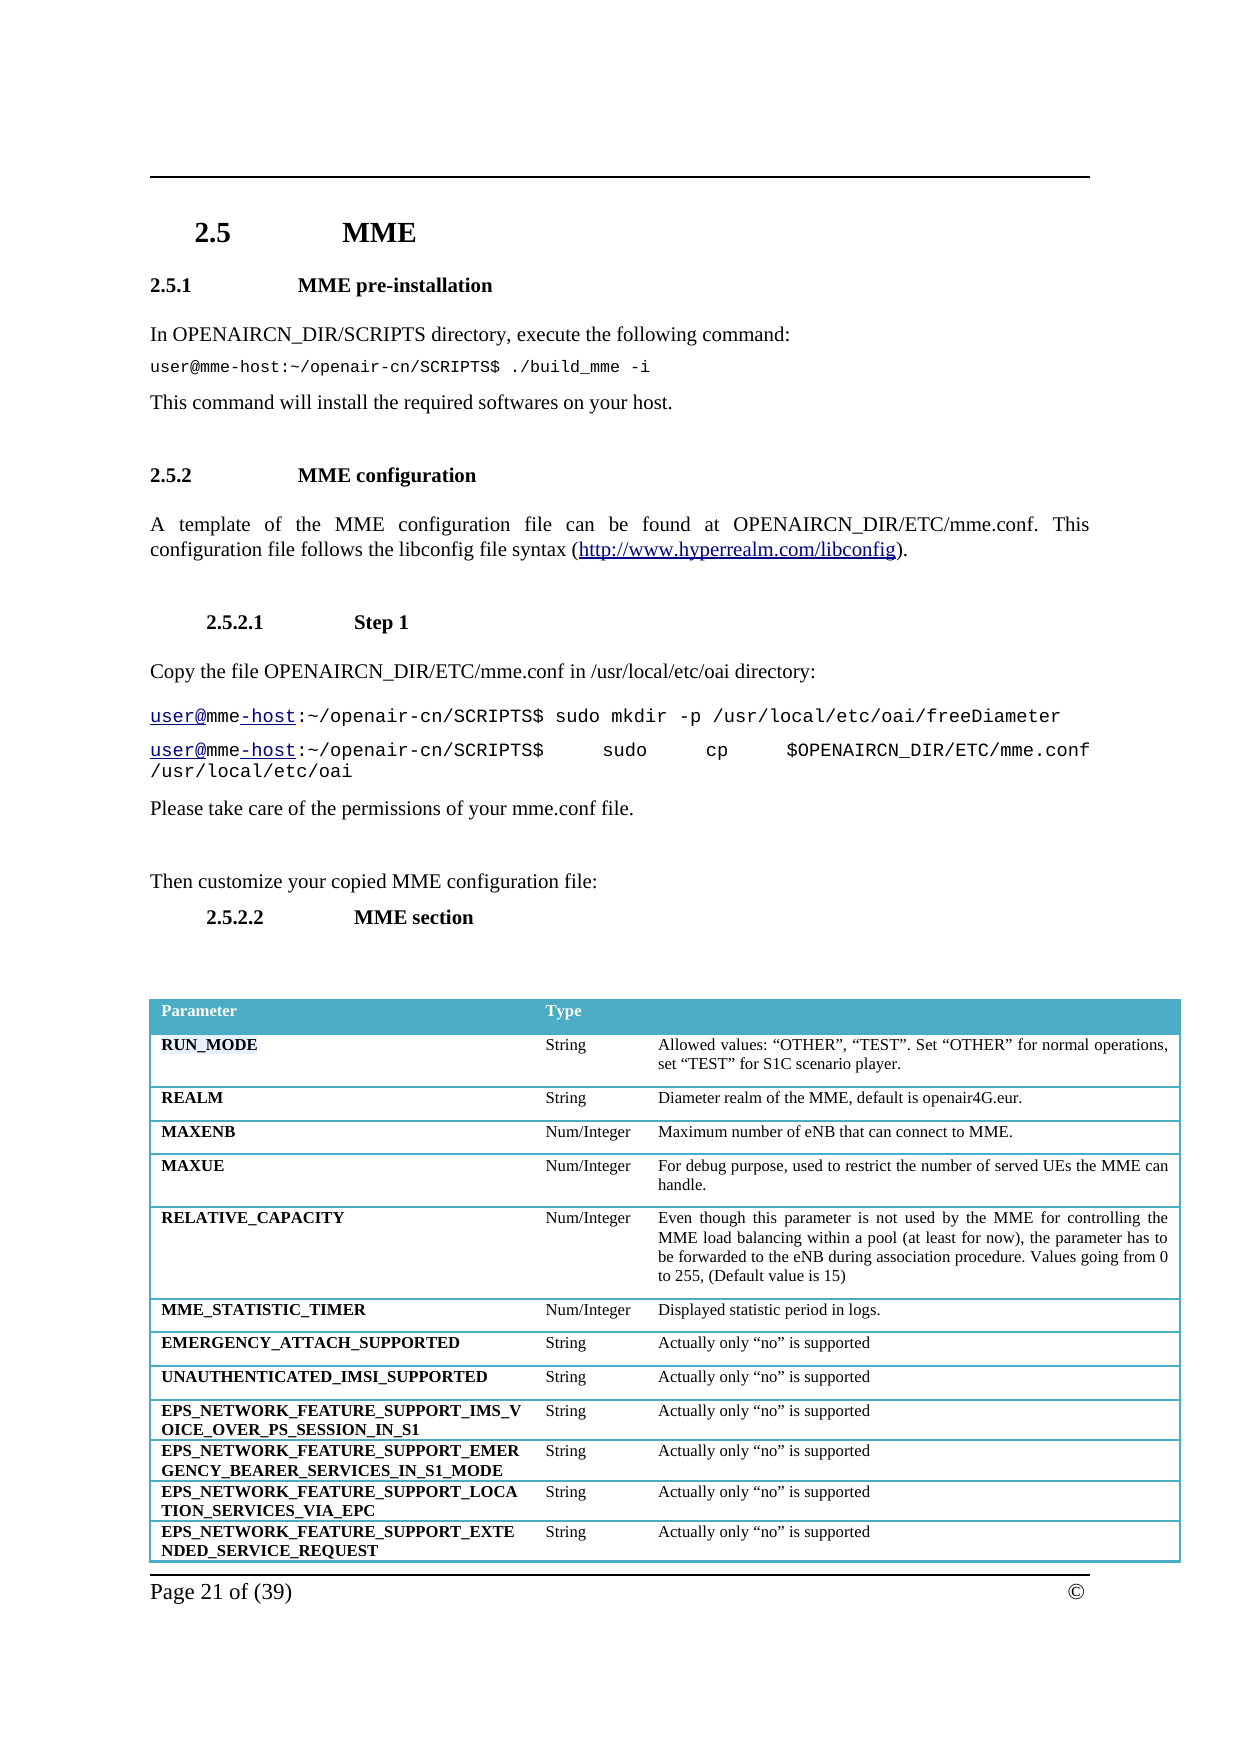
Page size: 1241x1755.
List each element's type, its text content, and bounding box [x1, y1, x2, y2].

subtitle MME [194, 215, 1090, 248]
table_cell For debug purpose, used to restrict the number of served UEs the MME can handle. [647, 1155, 1179, 1206]
table_cell EPS_NETWORK_FEATURE_SUPPORT_LOCATION_SERVICES_VIA_EPC [151, 1482, 534, 1520]
table_cell String [534, 1401, 647, 1439]
text This command will install the required softwares on your host. [150, 390, 1090, 414]
text Please take care of the permissions of your mme.conf file. [150, 796, 1090, 819]
table_cell Num/Integer [534, 1208, 647, 1297]
table_cell String [534, 1035, 647, 1086]
table_cell String [534, 1482, 647, 1520]
table_cell RUN_MODE [151, 1035, 534, 1086]
table_cell String [534, 1333, 647, 1365]
subtitle MME pre-installation [150, 273, 1090, 297]
table_cell UNAUTHENTICATED_IMSI_SUPPORTED [151, 1367, 534, 1399]
table_cell Num/Integer [534, 1155, 647, 1206]
table_cell String [534, 1367, 647, 1399]
table_cell EPS_NETWORK_FEATURE_SUPPORT_IMS_VOICE_OVER_PS_SESSION_IN_S1 [151, 1401, 534, 1439]
table_cell String [534, 1088, 647, 1119]
text Copy the file OPENAIRCN_DIR/ETC/mme.conf in /usr/local/etc/oai directory: [150, 659, 1090, 683]
text user@mme-host:~/openair-cn/SCRIPTS$ sudo cp $OPENAIRCN_DIR/ETC/mme.conf /usr/local/etc/oai [150, 741, 1090, 783]
table_cell String [534, 1522, 647, 1560]
text In OPENAIRCN_DIR/SCRIPTS directory, execute the following command: [150, 322, 1090, 346]
table_header Type [534, 1001, 647, 1033]
table_cell Diameter realm of the MME, default is openair4G.eur. [647, 1088, 1179, 1119]
subtitle MME configuration [150, 463, 1090, 487]
table_cell Actually only “no” is supported [647, 1482, 1179, 1520]
text Then customize your copied MME configuration file: [150, 869, 1090, 893]
table_cell Actually only “no” is supported [647, 1367, 1179, 1399]
table_cell Maximum number of eNB that can connect to MME. [647, 1122, 1179, 1153]
table_cell EPS_NETWORK_FEATURE_SUPPORT_EXTENDED_SERVICE_REQUEST [151, 1522, 534, 1560]
table_cell Num/Integer [534, 1300, 647, 1331]
table_cell String [534, 1441, 647, 1479]
text A template of the MME configuration file can be found at OPENAIRCN_DIR/ETC/mme.conf. This configuration file follows the libconfig file syntax (http://www.hyperrealm.com/libconfig). [150, 512, 1090, 561]
table_cell MAXUE [151, 1155, 534, 1206]
table_header Parameter [151, 1001, 534, 1033]
table_cell Actually only “no” is supported [647, 1333, 1179, 1365]
table_cell MAXENB [151, 1122, 534, 1153]
subtitle MME section [206, 905, 1090, 929]
table_cell Actually only “no” is supported [647, 1441, 1179, 1479]
table_cell RELATIVE_CAPACITY [151, 1208, 534, 1297]
subtitle Step 1 [206, 609, 1090, 634]
text user@mme-host:~/openair-cn/SCRIPTS$ ./build_mme -i [150, 359, 1090, 378]
table_cell Actually only “no” is supported [647, 1401, 1179, 1439]
text user@mme-host:~/openair-cn/SCRIPTS$ sudo mkdir -p /usr/local/etc/oai/freeDiameter [150, 707, 1090, 728]
table_cell Displayed statistic period in logs. [647, 1300, 1179, 1331]
table_cell EPS_NETWORK_FEATURE_SUPPORT_EMERGENCY_BEARER_SERVICES_IN_S1_MODE [151, 1441, 534, 1479]
table_cell Num/Integer [534, 1122, 647, 1153]
table_cell Even though this parameter is not used by the MME for controlling the MME load balancing within a pool (at least for now), the parameter has to be forwarded to the eNB during association procedure. Values going from 0 to 255, (Default value is 15) [647, 1208, 1179, 1297]
table_header [647, 1001, 1179, 1033]
table_cell EMERGENCY_ATTACH_SUPPORTED [151, 1333, 534, 1365]
table_cell Allowed values: “OTHER”, “TEST”. Set “OTHER” for normal operations, set “TEST” for S1C scenario player. [647, 1035, 1179, 1086]
table_cell REALM [151, 1088, 534, 1119]
table_cell Actually only “no” is supported [647, 1522, 1179, 1560]
table_cell MME_STATISTIC_TIMER [151, 1300, 534, 1331]
